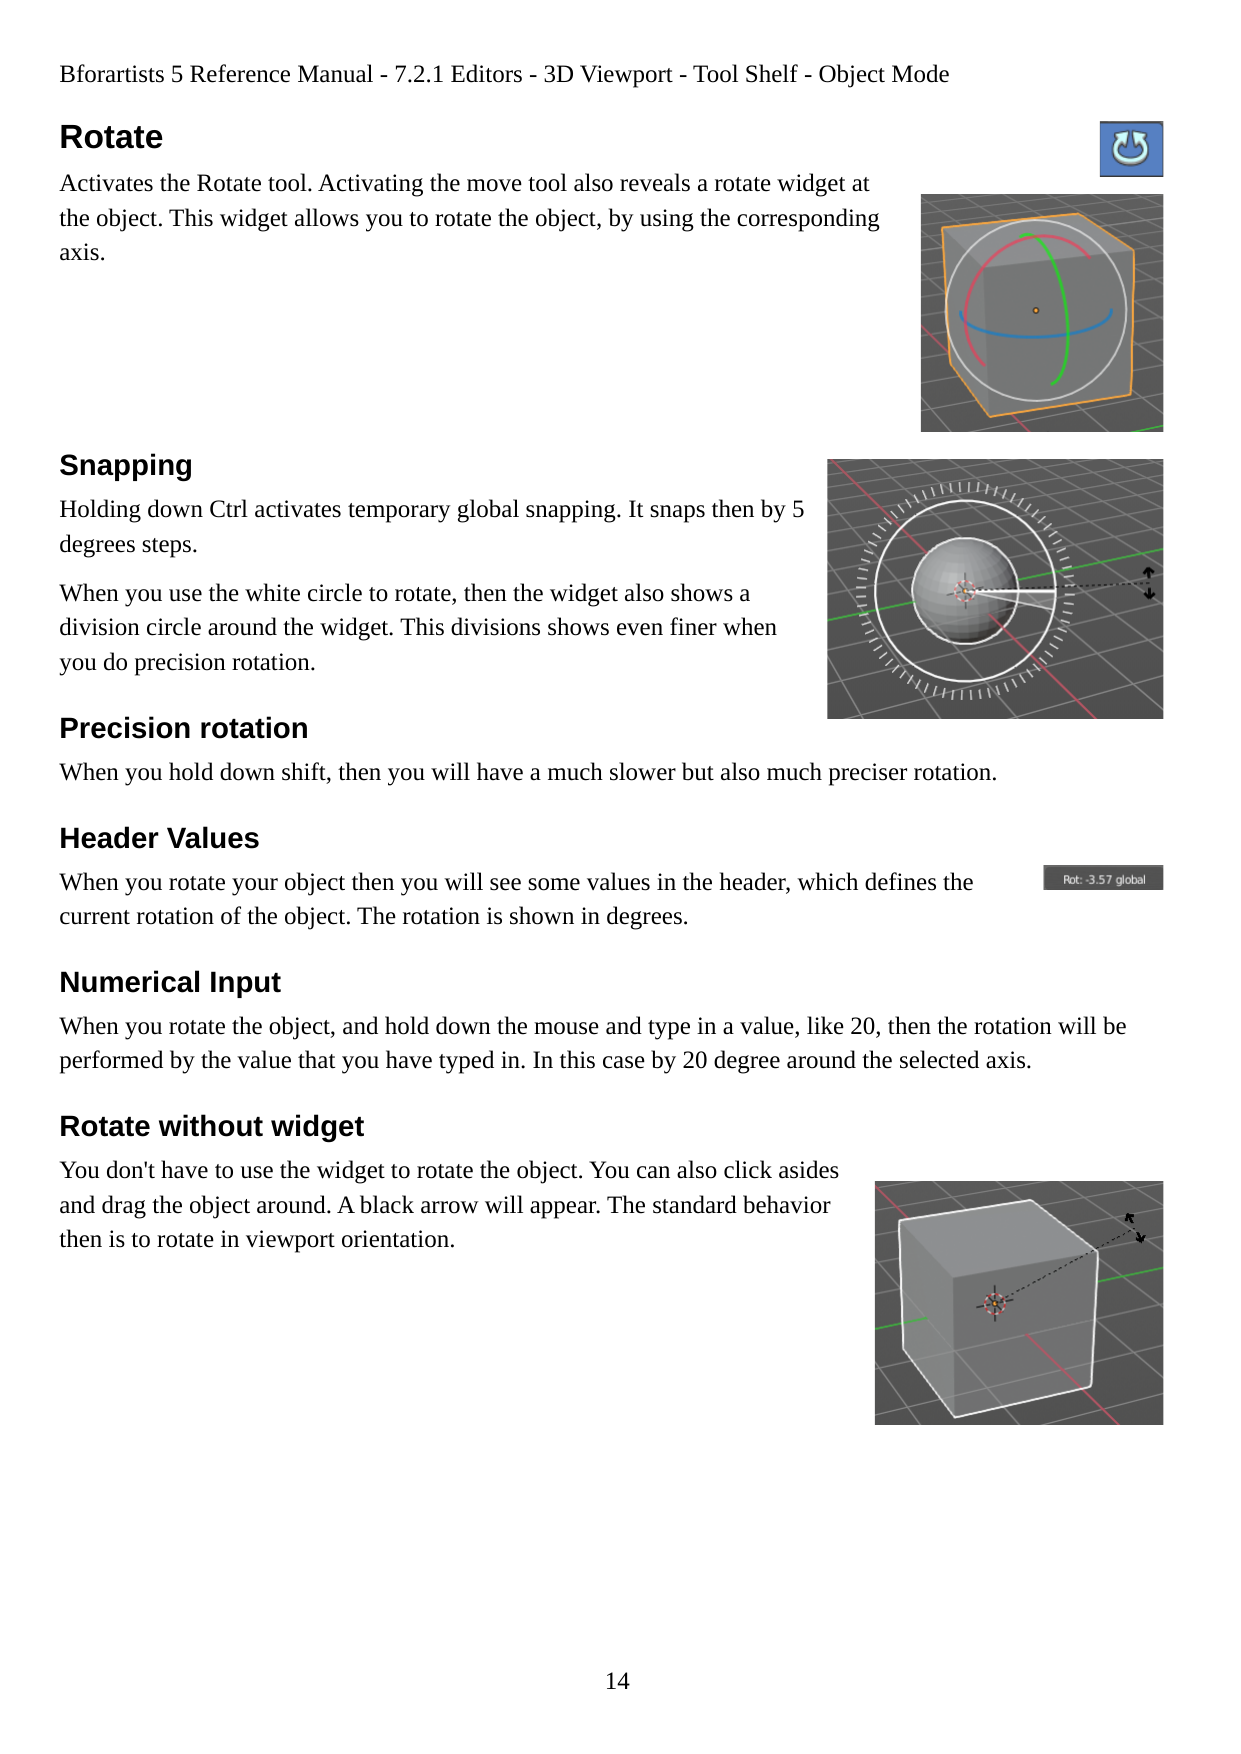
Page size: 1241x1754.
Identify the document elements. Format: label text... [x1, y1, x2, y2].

subtitle Numerical Input [59, 965, 1181, 999]
picture [827, 459, 1164, 719]
picture [874, 1181, 1164, 1425]
subtitle Rotate [59, 117, 1181, 156]
subtitle Header Values [59, 821, 1181, 854]
subtitle Precision rotation [59, 711, 1181, 744]
subtitle Rotate without widget [59, 1109, 1181, 1143]
text When you rotate the object, and hold down the mouse and type in a value, like 20, then the rotation will be performed by the value that you have typed in. In this case by 20 degree around the selected axis. [59, 1011, 1181, 1074]
text When you hold down shift, then you will have a much slower but also much preciser rotation. [59, 757, 1181, 786]
text Holding down Ctrl activates temporary global snapping. It snaps then by 5 degrees steps. [59, 494, 827, 558]
picture [1043, 865, 1164, 890]
text When you rotate your object then you will see some values in the header, which defines the current rotation of the object. The rotation is shown in degrees. [59, 867, 1181, 930]
picture [920, 194, 1164, 432]
picture [1099, 121, 1164, 177]
text You don't have to use the widget to rotate the object. You can also click asides and drag the object around. A black arrow will appear. The standard behavior then is to rotate in viewport orientation. [59, 1156, 1181, 1253]
subtitle Snapping [59, 448, 1181, 482]
text When you use the white circle to rotate, then the widget also shows a division circle around the widget. This divisions shows even finer when you do precision rotation. [59, 578, 827, 676]
text Activates the Rotate tool. Activating the move tool also reveals a rotate widget at the object. This widget allows you to rotate the object, by using the corresponding axis. [59, 168, 1181, 266]
